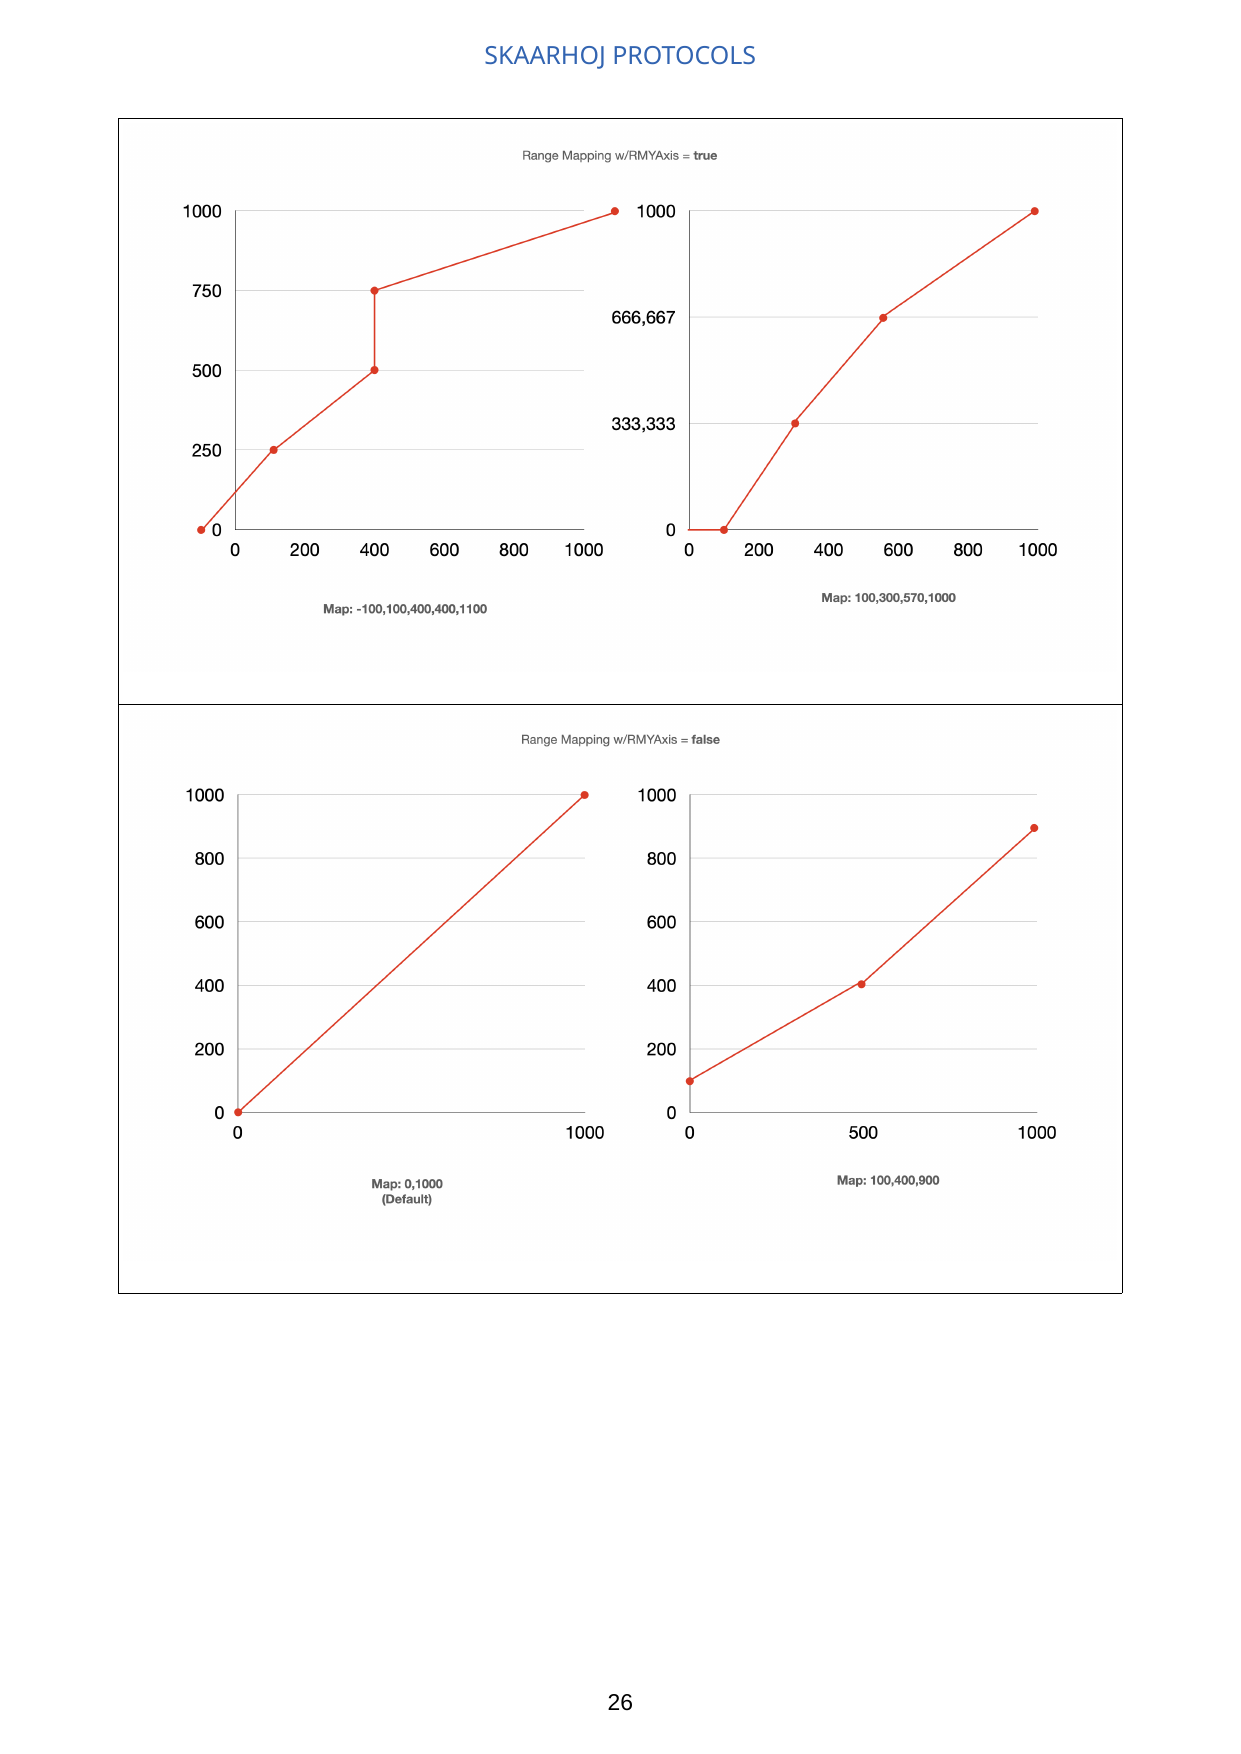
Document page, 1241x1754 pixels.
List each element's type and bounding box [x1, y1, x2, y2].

table_cell [119, 119, 1122, 704]
table_cell [119, 705, 1122, 1292]
picture [123, 710, 1117, 1261]
picture [123, 123, 1117, 672]
